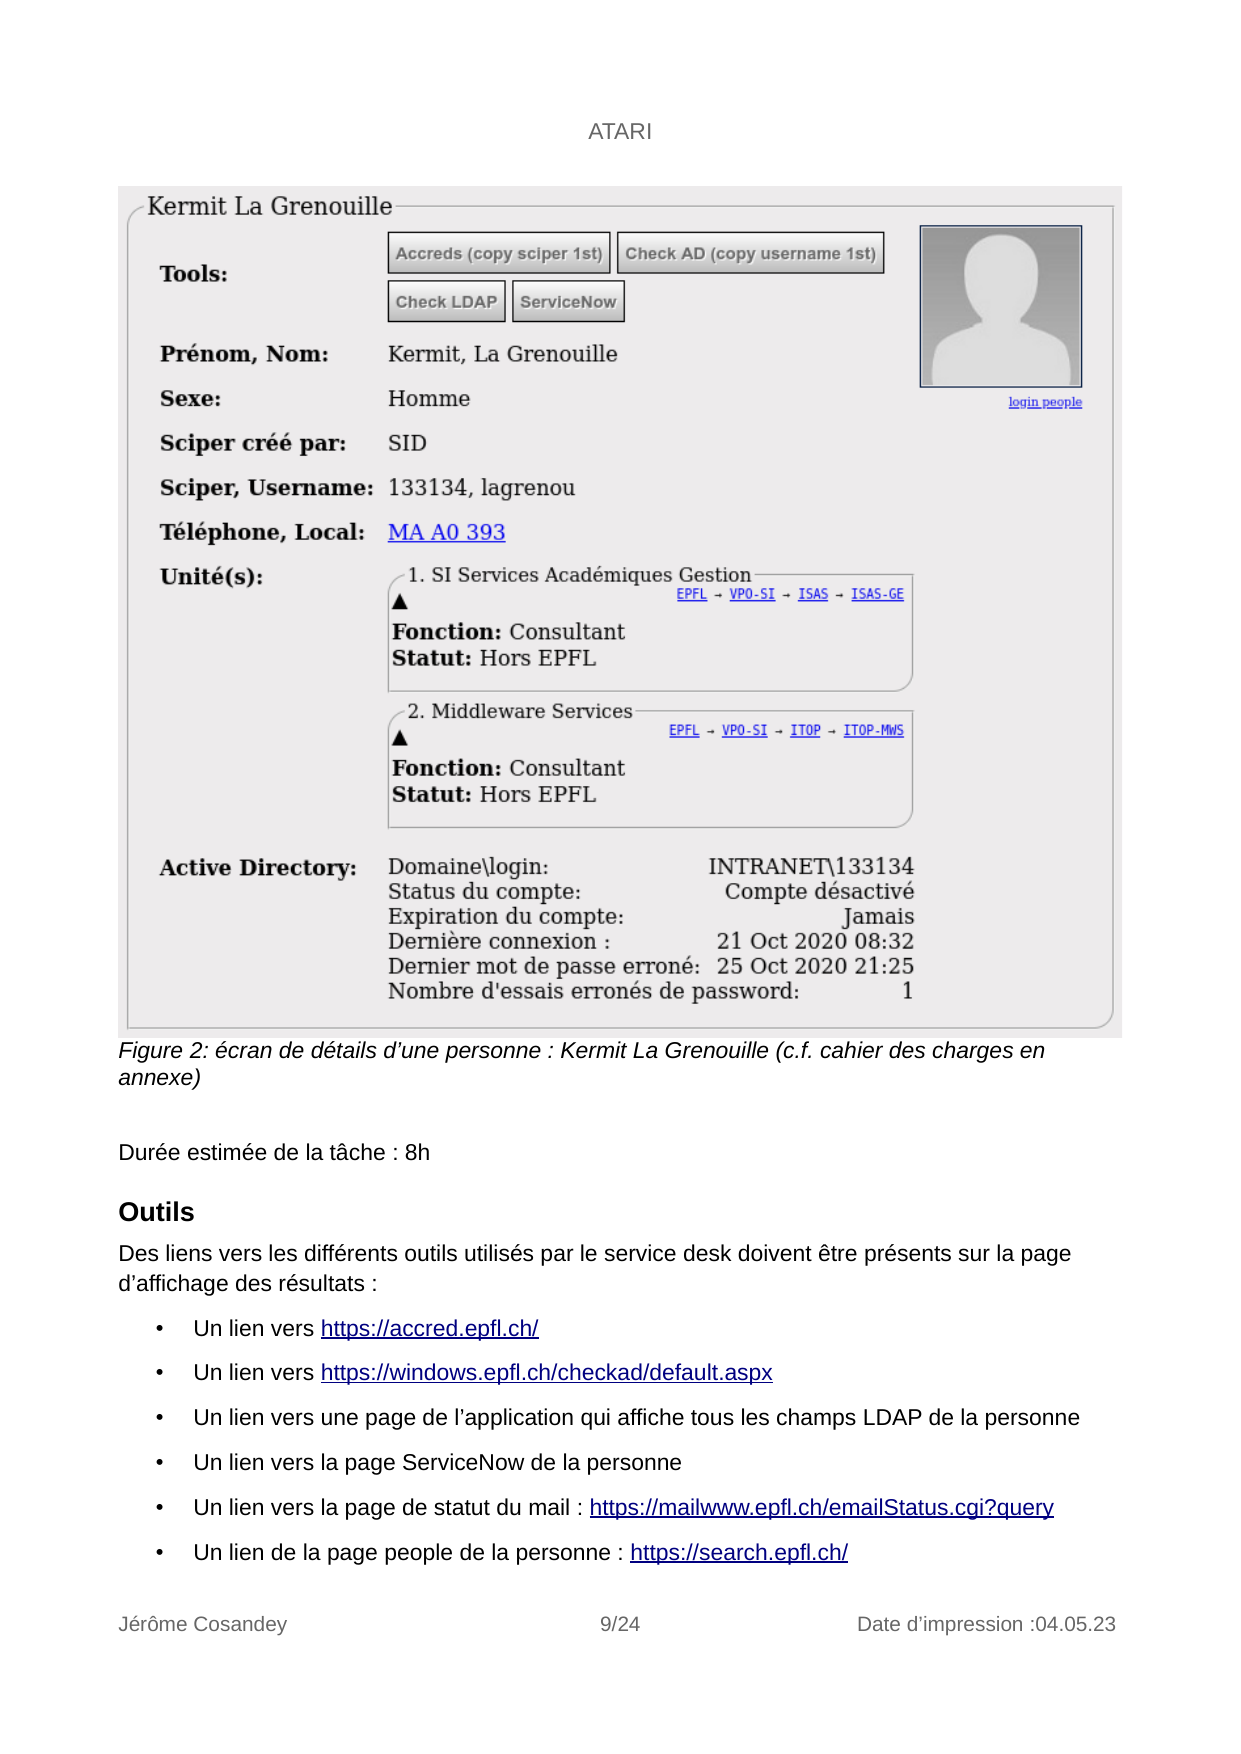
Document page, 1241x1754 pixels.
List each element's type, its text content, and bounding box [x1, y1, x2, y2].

text Des liens vers les différents outils utilisés par le service desk doivent être présents sur la page d’affichage des résultats : [118, 1239, 1122, 1296]
list Un lien vers la page ServiceNow de la personne [156, 1449, 1122, 1475]
list Un lien vers https://windows.epfl.ch/checkad/default.aspx [156, 1359, 1122, 1386]
list Un lien de la page people de la personne : https://search.epfl.ch/ [156, 1538, 1122, 1565]
subtitle Outils [118, 1196, 1122, 1227]
picture [118, 186, 1123, 1038]
text Durée estimée de la tâche : 8h [118, 1138, 1122, 1165]
list Un lien vers une page de l’application qui affiche tous les champs LDAP de la personne [156, 1404, 1122, 1431]
text Figure 2: écran de détails d’une personne : Kermit La Grenouille (c.f. cahier des charges en annexe) [118, 1038, 1122, 1090]
list Un lien vers https://accred.epfl.ch/ [156, 1314, 1122, 1341]
list Un lien vers la page de statut du mail : https://mailwww.epfl.ch/emailStatus.cgi?query [156, 1494, 1122, 1520]
